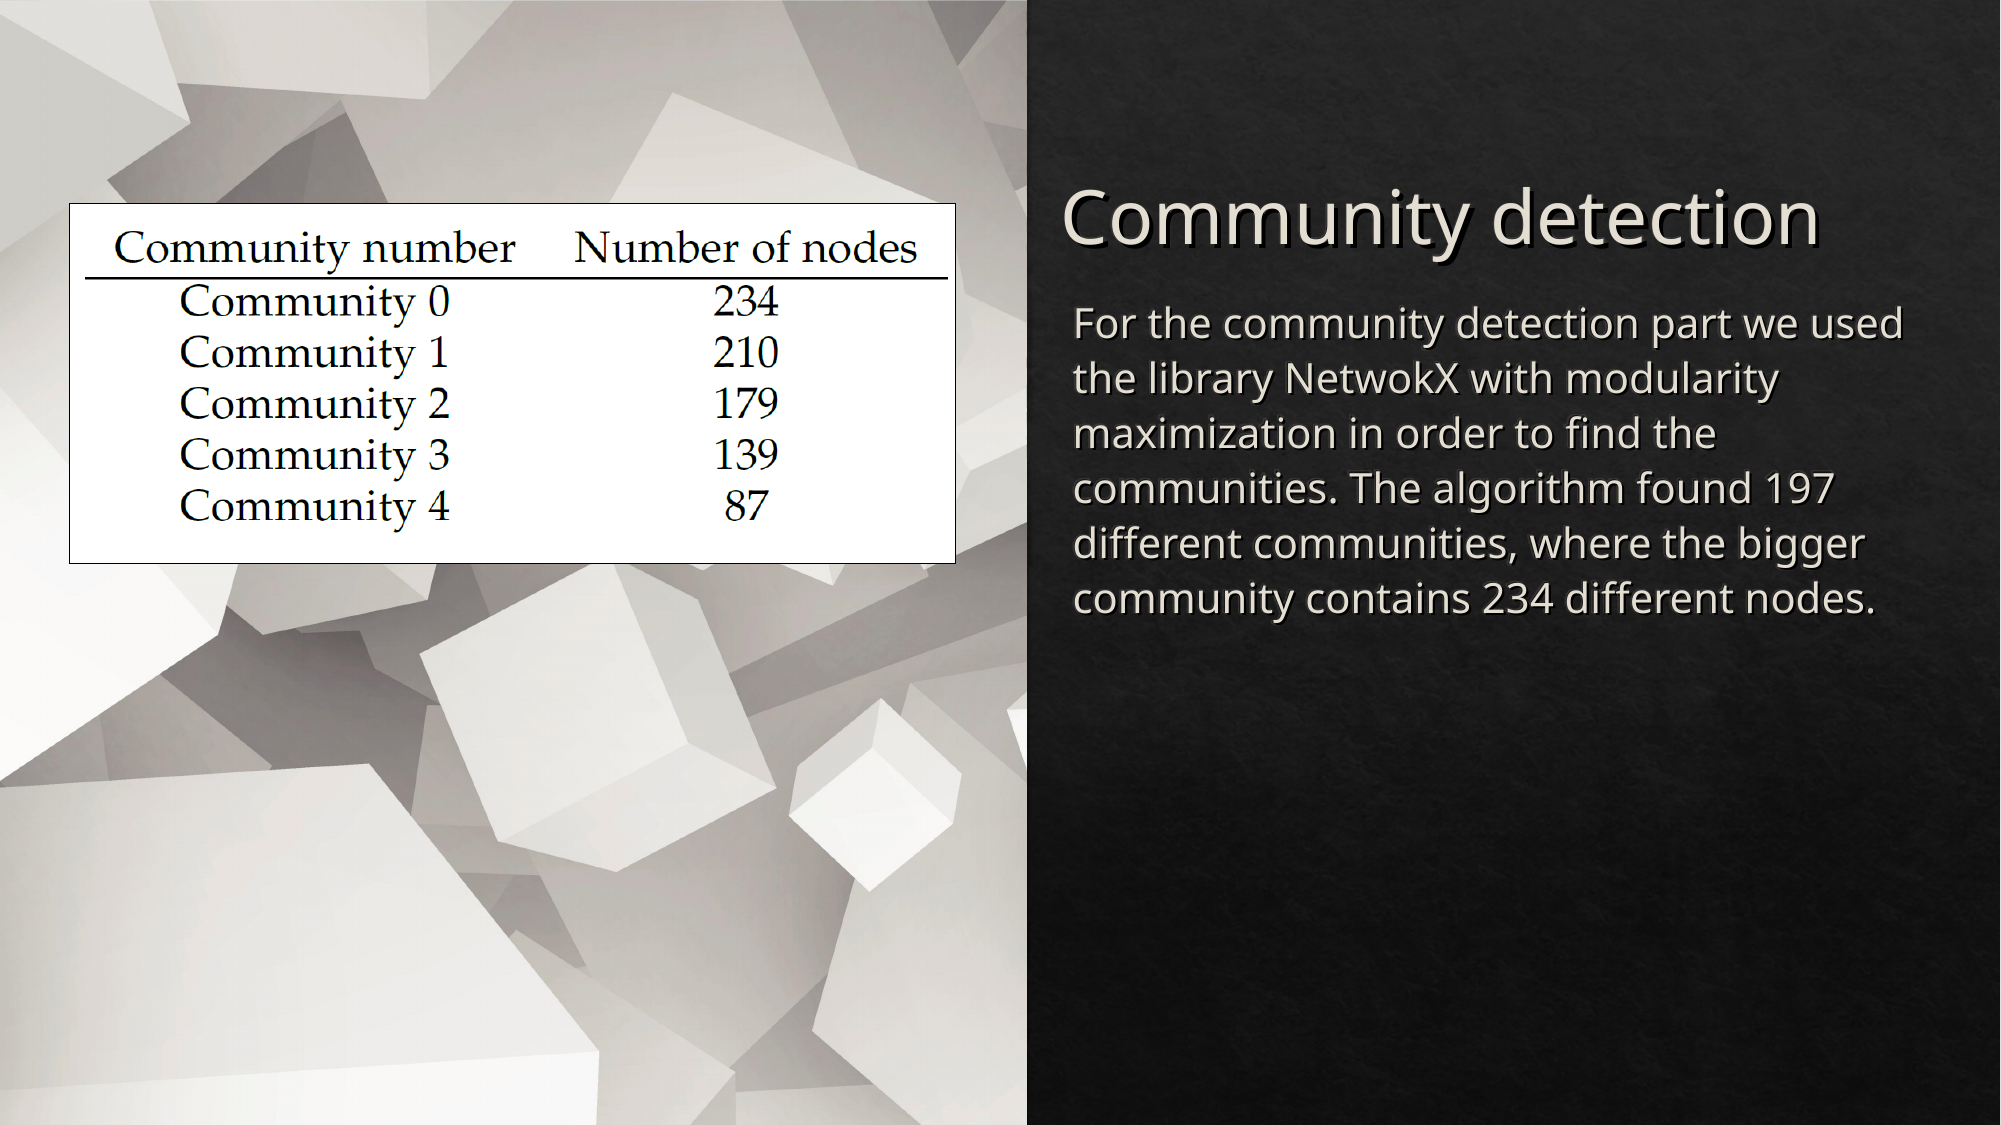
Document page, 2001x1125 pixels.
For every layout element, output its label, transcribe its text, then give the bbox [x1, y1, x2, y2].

picture [0, 0, 2000, 1125]
list For the community detection part we used the library NetwokX with modularity maximization in order to find the communities. The algorithm found 197 different communities, where the bigger community contains 234 different nodes. [1045, 284, 1967, 950]
title Community detection [1045, 109, 1967, 269]
